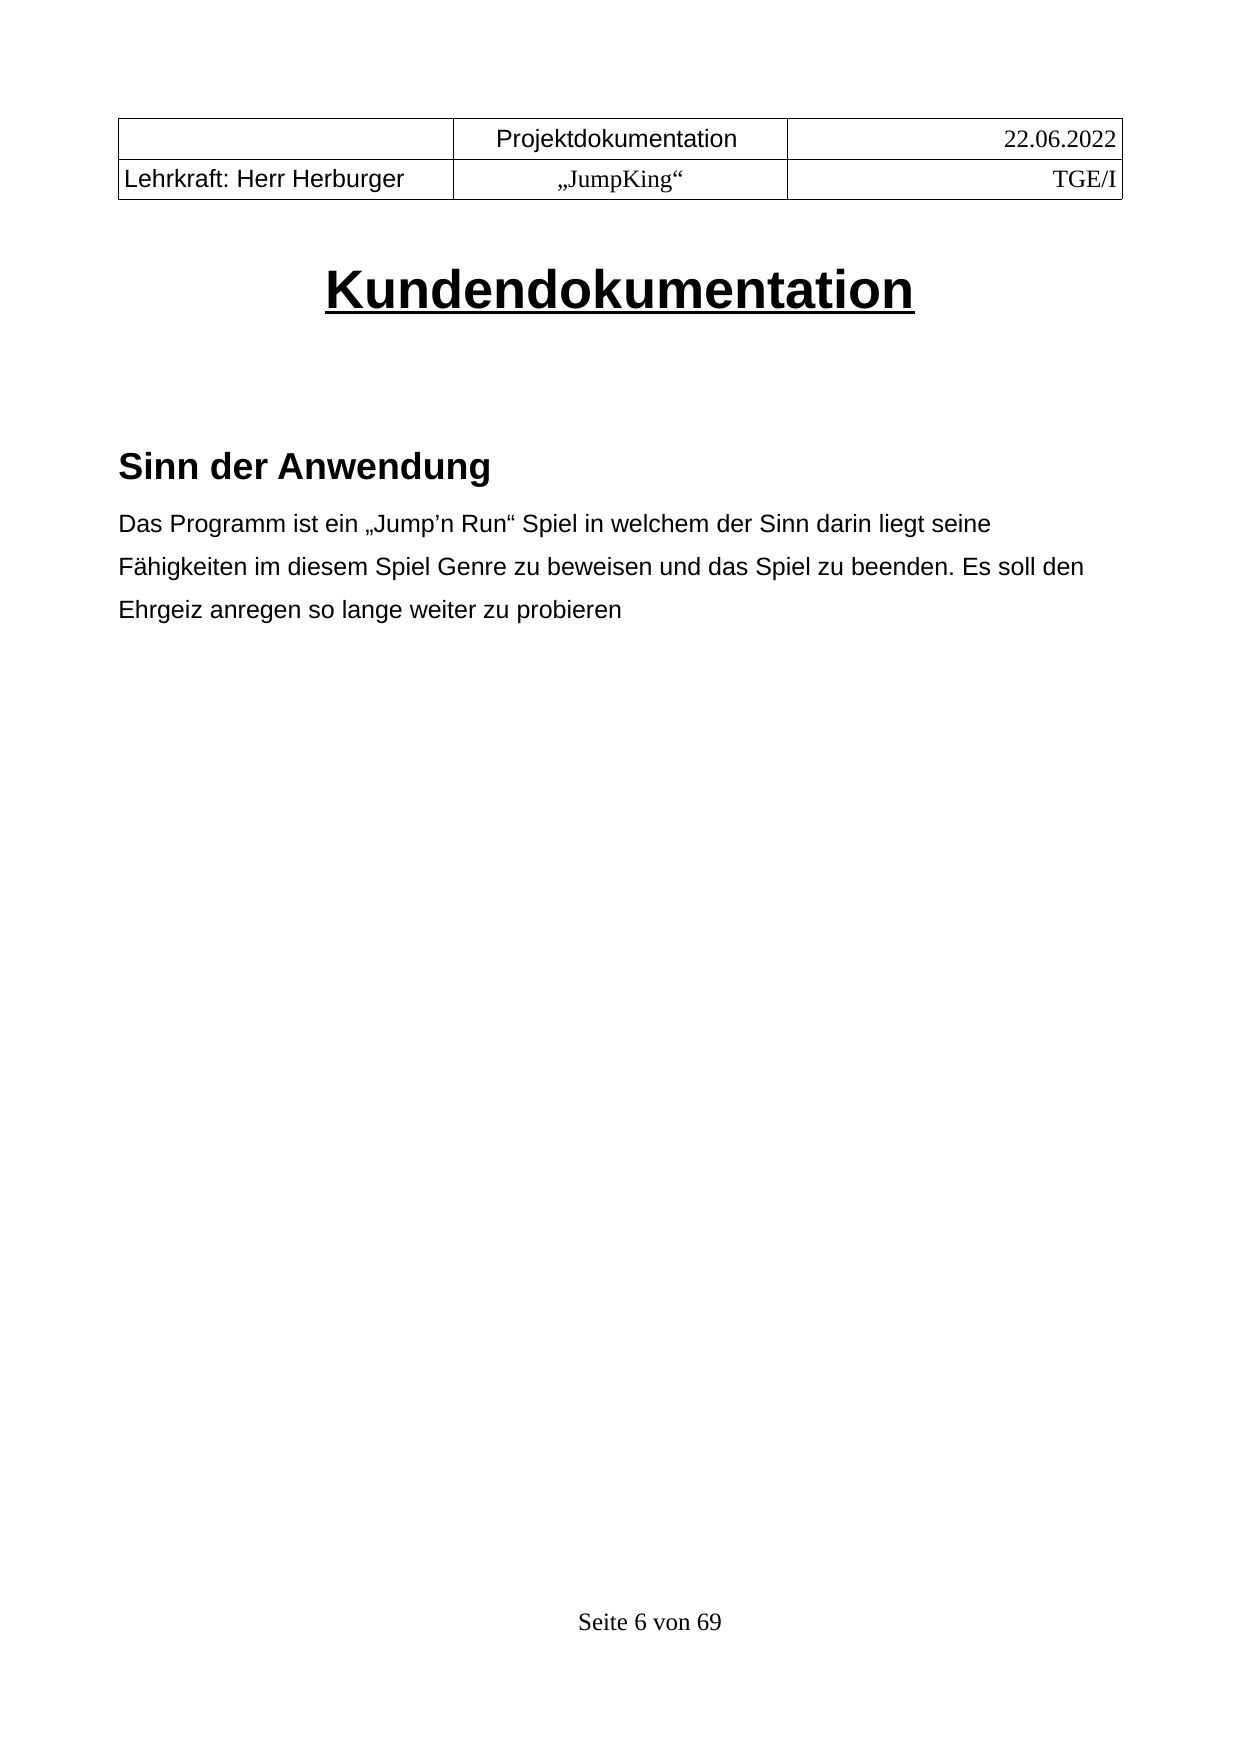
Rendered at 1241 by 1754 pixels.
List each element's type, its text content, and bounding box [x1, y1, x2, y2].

text Das Programm ist ein „Jump’n Run“ Spiel in welchem der Sinn darin liegt seine Fähigkeiten im diesem Spiel Genre zu beweisen und das Spiel zu beenden. Es soll den Ehrgeiz anregen so lange weiter zu probieren [118, 509, 1122, 624]
text Kundendokumentation [118, 257, 1122, 319]
text Sinn der Anwendung [118, 444, 1122, 487]
